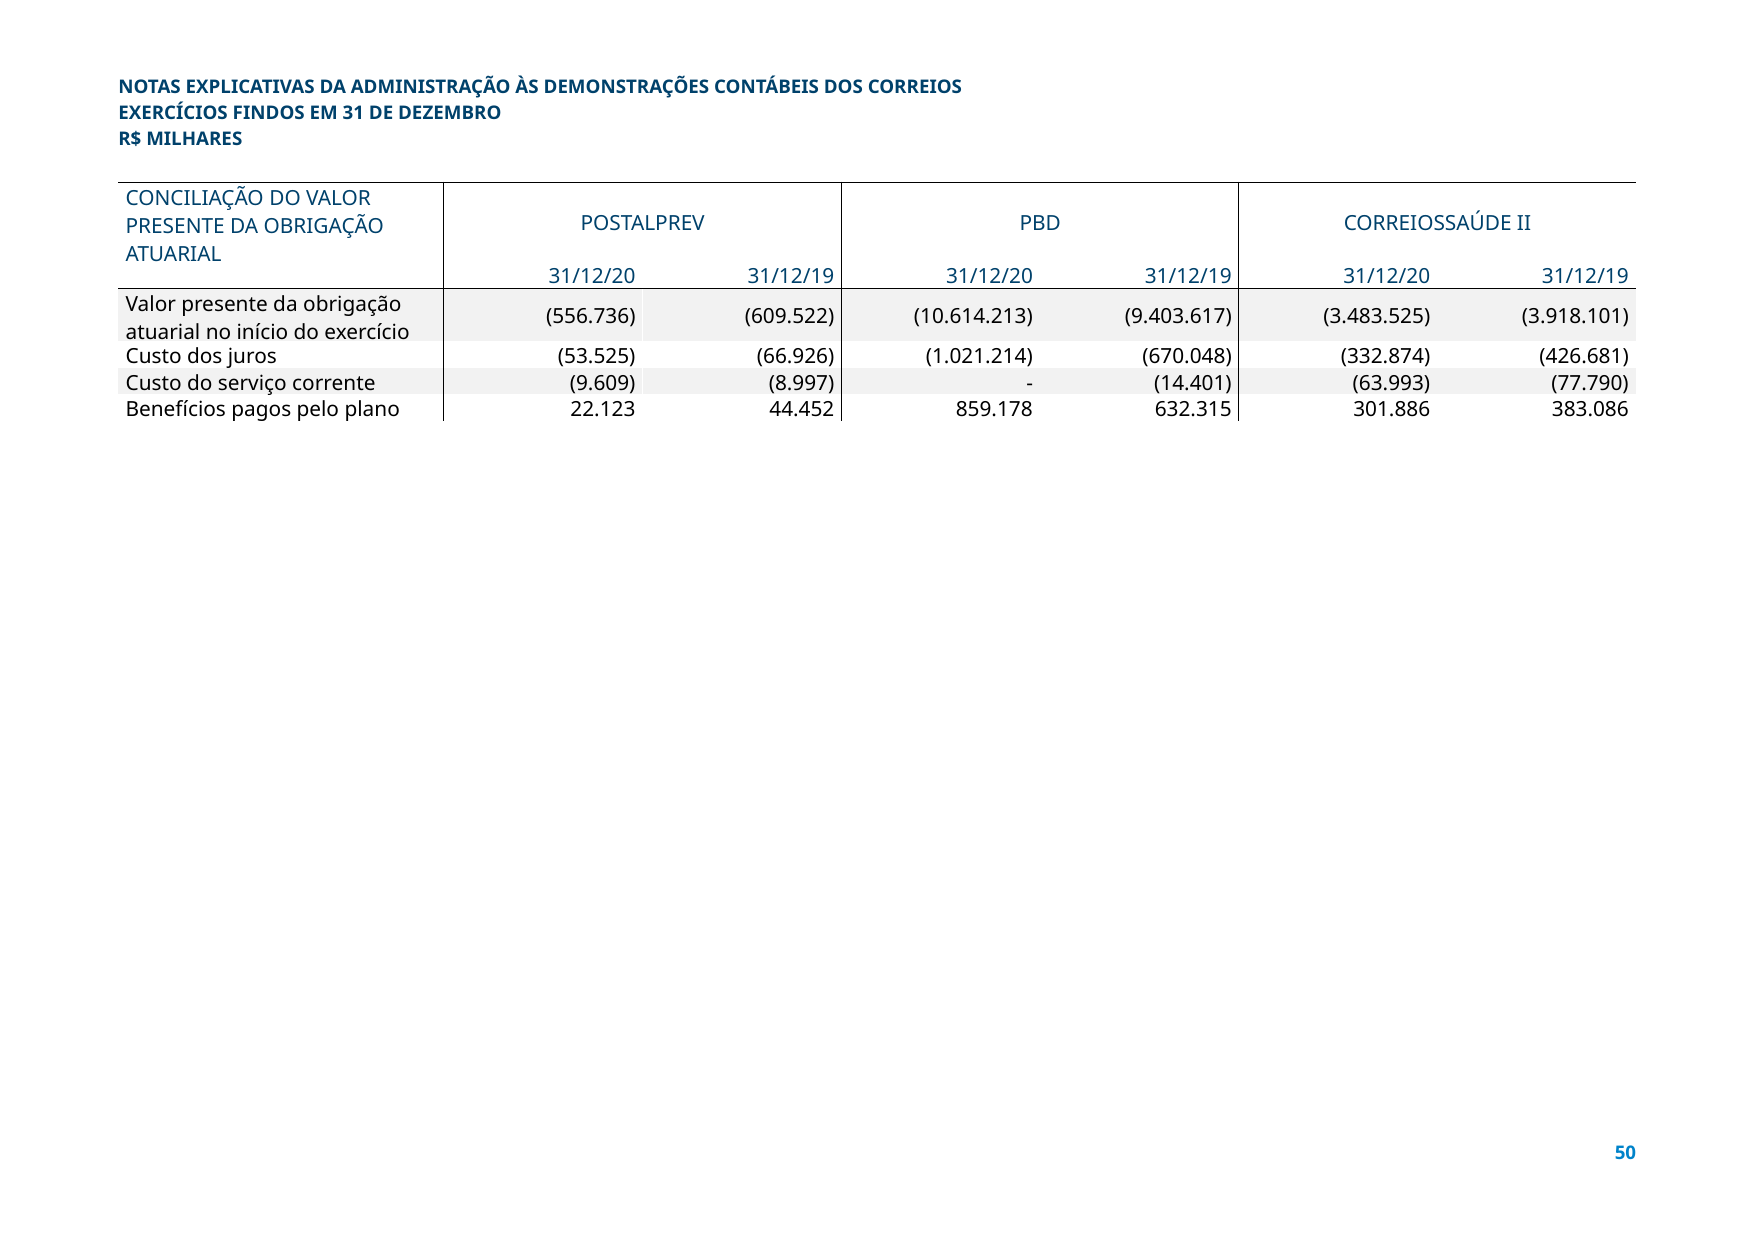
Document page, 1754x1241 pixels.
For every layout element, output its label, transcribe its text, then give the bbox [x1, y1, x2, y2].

table_cell 859.178 [842, 394, 1040, 421]
table_header PBD [842, 183, 1238, 261]
table_cell Custo dos juros [118, 341, 443, 368]
table_cell (10.614.213) [842, 289, 1040, 341]
table_cell (609.522) [643, 289, 841, 341]
table_cell (670.048) [1040, 341, 1238, 368]
table_cell Valor presente da obrigação atuarial no início do exercício [118, 289, 443, 341]
table_cell [118, 261, 443, 288]
table_cell (53.525) [444, 341, 642, 368]
table_cell 383.086 [1437, 394, 1636, 421]
table_cell 31/12/20 [842, 261, 1040, 288]
table_cell (9.403.617) [1040, 289, 1238, 341]
table_cell (14.401) [1040, 368, 1238, 394]
table_cell 22.123 [444, 394, 642, 421]
table_cell (3.918.101) [1437, 289, 1636, 341]
table_cell (3.483.525) [1239, 289, 1437, 341]
table_cell (332.874) [1239, 341, 1437, 368]
table_cell 31/12/19 [643, 261, 841, 288]
table_cell 31/12/19 [1040, 261, 1238, 288]
table_cell Benefícios pagos pelo plano [118, 394, 443, 421]
table_cell 31/12/19 [1437, 261, 1636, 288]
table_cell 31/12/20 [1239, 261, 1437, 288]
table_cell (63.993) [1239, 368, 1437, 394]
table_header POSTALPREV [444, 183, 841, 261]
table_header CORREIOSSAÚDE II [1239, 183, 1636, 261]
table_cell - [842, 368, 1040, 394]
table_cell (556.736) [444, 289, 642, 341]
table_cell Custo do serviço corrente [118, 368, 443, 394]
table_cell (66.926) [643, 341, 841, 368]
table_cell 632.315 [1040, 394, 1238, 421]
table_cell (77.790) [1437, 368, 1636, 394]
table_cell (8.997) [643, 368, 841, 394]
table_cell 301.886 [1239, 394, 1437, 421]
table_cell (9.609) [444, 368, 642, 394]
table_cell 44.452 [643, 394, 841, 421]
table_cell 31/12/20 [444, 261, 642, 288]
table_header CONCILIAÇÃO DO VALOR PRESENTE DA OBRIGAÇÃO ATUARIAL [118, 183, 443, 261]
table_cell (1.021.214) [842, 341, 1040, 368]
table_cell (426.681) [1437, 341, 1636, 368]
